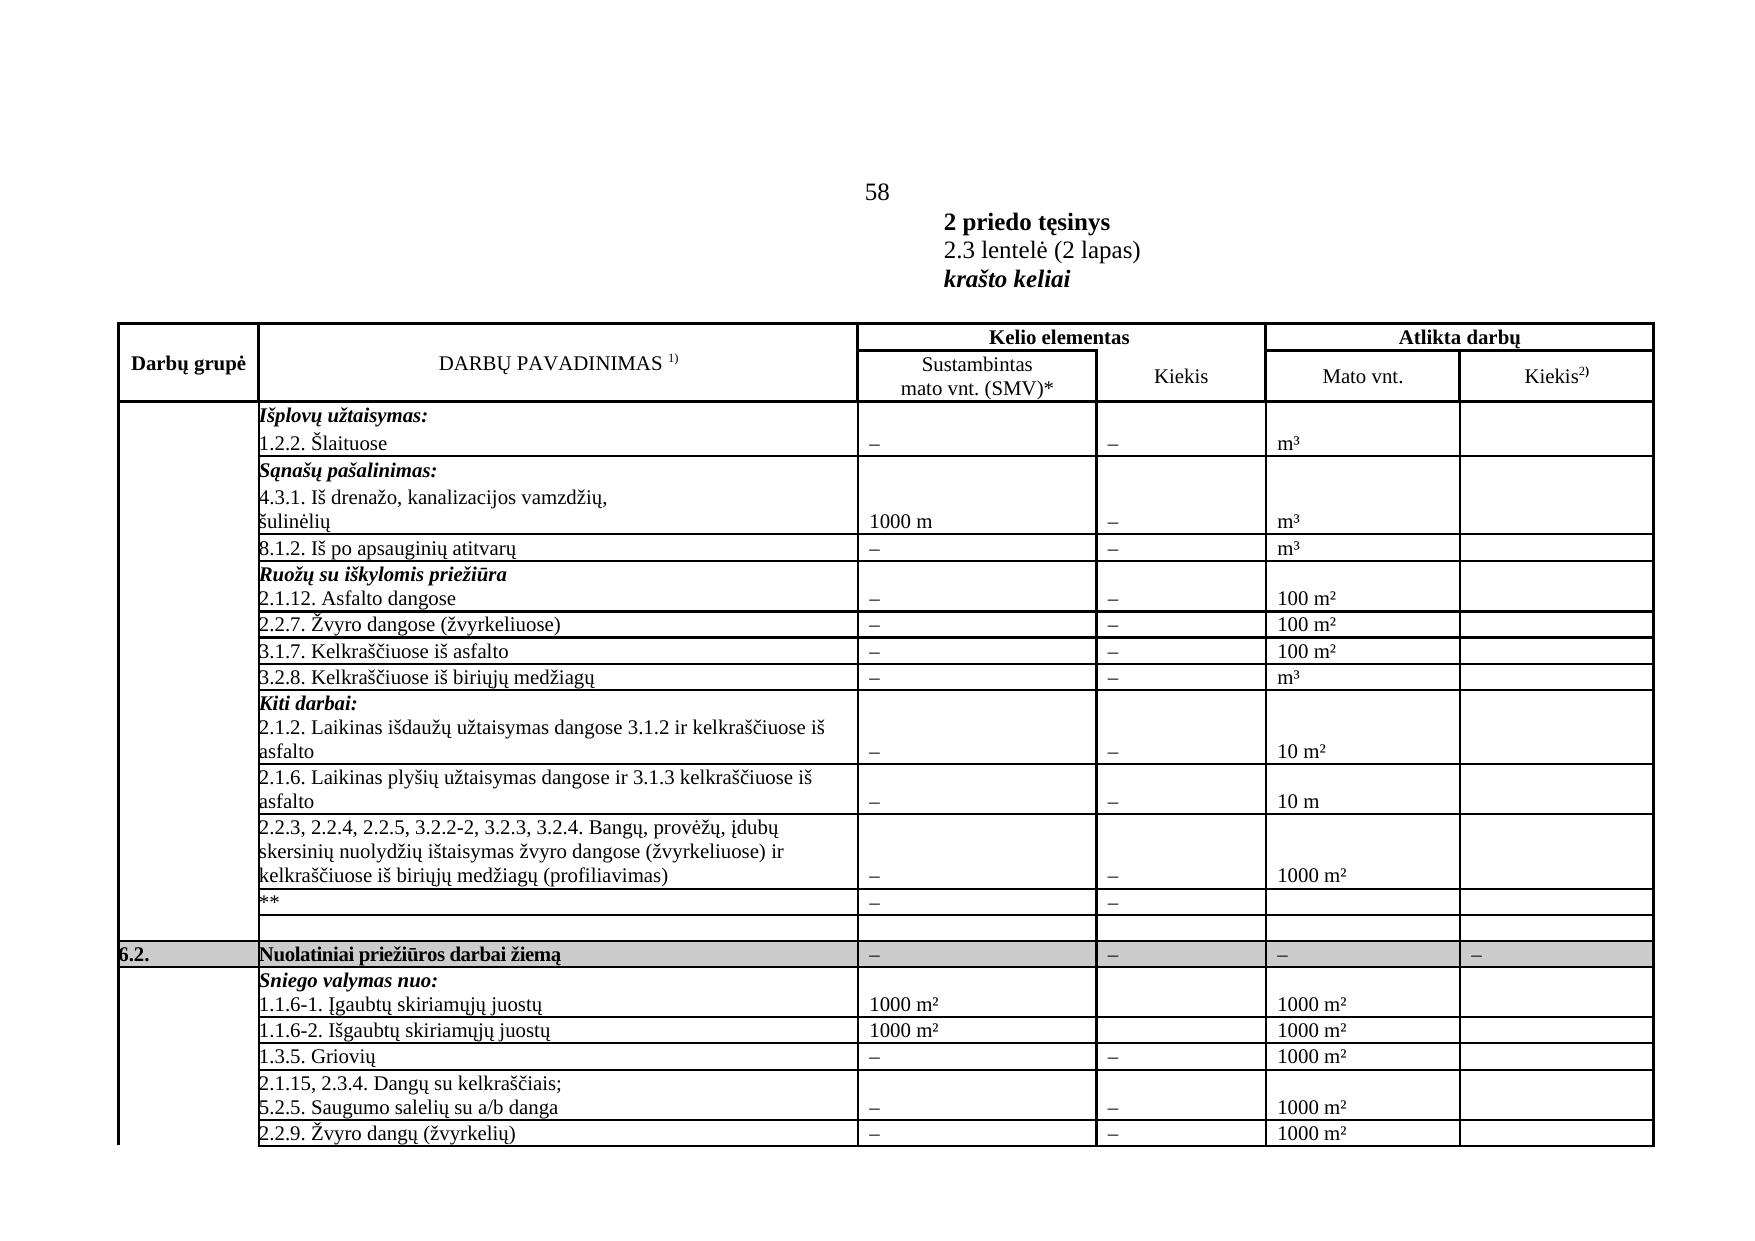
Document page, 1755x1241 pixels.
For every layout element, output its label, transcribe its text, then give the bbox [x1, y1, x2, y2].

table_cell [1098, 916, 1265, 940]
table_header Darbų grupė [120, 325, 257, 400]
table_cell Sąnašų pašalinimas: [260, 457, 857, 482]
table_cell 3.1.7. Kelkraščiuose iš asfalto [260, 639, 857, 663]
table_cell [1461, 815, 1652, 887]
table_cell 1.2.2. Šlaituose [260, 427, 857, 454]
table_cell [1461, 968, 1652, 992]
table_cell Išplovų užtaisymas: [260, 403, 857, 427]
table_cell [260, 916, 857, 940]
table_cell 1000 m² [1267, 1044, 1459, 1068]
table_cell [1461, 427, 1652, 454]
table_cell [1461, 1044, 1652, 1068]
table_cell 1000 m² [1267, 992, 1459, 1016]
table_cell Ruožų su iškylomis priežiūra [260, 562, 857, 586]
table_cell [859, 457, 1095, 482]
table_cell 1000 m² [1267, 815, 1459, 887]
table_cell – [1098, 815, 1265, 887]
table_cell 1000 m² [1267, 1071, 1459, 1119]
table_cell [1461, 1018, 1652, 1042]
table_cell Mato vnt. [1267, 352, 1458, 400]
table_cell [859, 562, 1095, 586]
table_cell 1.1.6-1. Įgaubtų skiriamųjų juostų [260, 992, 857, 1016]
table_cell 10 m [1267, 765, 1459, 813]
text krašto keliai [118, 264, 1636, 293]
table_cell – [859, 1121, 1095, 1145]
table_cell m³ [1267, 535, 1459, 560]
table_cell – [1098, 665, 1265, 689]
table_cell [1098, 457, 1265, 482]
table_cell – [1098, 1071, 1265, 1119]
table_cell Kiti darbai: [260, 691, 857, 715]
table_cell 1.1.6-2. Išgaubtų skiriamųjų juostų [260, 1018, 857, 1042]
table_cell – [1098, 586, 1265, 610]
table_cell [1461, 691, 1652, 715]
table_cell 1000 m² [1267, 1121, 1459, 1145]
table_cell – [859, 765, 1095, 813]
table_cell – [1098, 535, 1265, 560]
table_cell – [859, 942, 1095, 966]
table_cell – [1267, 942, 1459, 966]
table_cell [120, 968, 258, 1145]
table_cell [1461, 890, 1652, 914]
table_cell [1461, 665, 1652, 689]
table_cell – [1098, 639, 1265, 663]
text 2 priedo tęsinys [118, 207, 1636, 235]
table_cell 4.3.1. Iš drenažo, kanalizacijos vamzdžių, šulinėlių [260, 482, 857, 533]
table_cell – [1098, 765, 1265, 813]
table_cell [120, 888, 258, 914]
table_cell – [859, 815, 1095, 887]
table_cell [1461, 482, 1652, 533]
table_cell 2.2.7. Žvyro dangose (žvyrkeliuose) [260, 613, 857, 636]
table_cell [1461, 535, 1652, 560]
table_cell 100 m² [1267, 613, 1459, 636]
table_cell [1267, 691, 1459, 715]
table_cell [1461, 639, 1652, 663]
table_cell 6.2. [120, 942, 258, 966]
table_cell Kiekis [1098, 349, 1264, 400]
table_cell – [1098, 1044, 1265, 1068]
table_cell – [859, 535, 1095, 560]
table_cell ** [260, 890, 857, 914]
table_cell [1267, 457, 1459, 482]
table_cell – [859, 715, 1095, 763]
table_cell [120, 914, 258, 940]
table_cell 1000 m² [859, 1018, 1095, 1042]
table_cell [859, 403, 1095, 427]
table_cell – [859, 890, 1095, 914]
table_cell [1461, 1121, 1652, 1145]
table_cell [1461, 765, 1652, 813]
text 2.3 lentelė (2 lapas) [118, 235, 1636, 264]
table_cell 3.2.8. Kelkraščiuose iš biriųjų medžiagų [260, 665, 857, 689]
table_cell 2.1.6. Laikinas plyšių užtaisymas dangose ir 3.1.3 kelkraščiuose iš asfalto [260, 765, 857, 813]
table_cell [1461, 992, 1652, 1016]
table_cell 100 m² [1267, 586, 1459, 610]
table_cell – [1098, 427, 1265, 454]
table_cell 2.2.3, 2.2.4, 2.2.5, 3.2.2-2, 3.2.3, 3.2.4. Bangų, provėžų, įdubų skersinių nuolydžių ištaisymas žvyro dangose (žvyrkeliuose) ir kelkraščiuose iš biriųjų medžiagų (profiliavimas) [260, 815, 857, 887]
table_cell [859, 916, 1095, 940]
table_cell – [1098, 482, 1265, 533]
table_header Kelio elementas [859, 325, 1264, 349]
table_cell – [1098, 942, 1265, 966]
table_cell [1461, 586, 1652, 610]
table_header DARBŲ PAVADINIMAS 1) [260, 325, 856, 400]
table_cell [1267, 890, 1459, 914]
table_cell [1461, 403, 1652, 427]
table_cell Sniego valymas nuo: [260, 968, 857, 992]
table_cell Nuolatiniai priežiūros darbai žiemą [260, 942, 857, 966]
table_cell 1000 m [859, 482, 1095, 533]
table_cell Kiekis2) [1461, 352, 1652, 400]
table_cell [120, 560, 258, 689]
table_cell – [859, 639, 1095, 663]
table_cell [1098, 968, 1265, 992]
table_cell 8.1.2. Iš po apsauginių atitvarų [260, 535, 857, 560]
table_cell [1267, 562, 1459, 586]
table_cell m³ [1267, 427, 1459, 454]
table_cell 2.1.12. Asfalto dangose [260, 586, 857, 610]
table_cell – [1098, 890, 1265, 914]
table_cell [120, 403, 258, 560]
table_cell – [1098, 613, 1265, 636]
table_cell [120, 763, 258, 813]
table_cell – [859, 586, 1095, 610]
table_cell – [1098, 715, 1265, 763]
table_cell – [859, 1044, 1095, 1068]
table_cell [1098, 691, 1265, 715]
table_cell 2.1.15, 2.3.4. Dangų su kelkraščiais; 5.2.5. Saugumo salelių su a/b danga [260, 1071, 857, 1119]
table_cell [1461, 562, 1652, 586]
table_cell [120, 689, 258, 715]
table_cell – [859, 1071, 1095, 1119]
table_cell 2.2.9. Žvyro dangų (žvyrkelių) [260, 1121, 857, 1145]
table_cell 2.1.2. Laikinas išdaužų užtaisymas dangose 3.1.2 ir kelkraščiuose iš asfalto [260, 715, 857, 763]
table_cell [1461, 1071, 1652, 1119]
table_cell [1461, 715, 1652, 763]
table_cell Sustambintas mato vnt. (SMV)* [859, 352, 1095, 400]
table_cell [1461, 457, 1652, 482]
table_cell [859, 968, 1095, 992]
table_cell 10 m² [1267, 715, 1459, 763]
table_cell [1098, 562, 1265, 586]
table_cell [1098, 992, 1265, 1016]
table_cell [1267, 968, 1459, 992]
table_cell m³ [1267, 665, 1459, 689]
table_cell 1000 m² [859, 992, 1095, 1016]
table_cell [120, 715, 258, 763]
table_cell – [1098, 1121, 1265, 1145]
table_cell [120, 813, 258, 887]
table_cell 1.3.5. Griovių [260, 1044, 857, 1068]
table_cell – [1461, 942, 1652, 966]
table_cell m³ [1267, 482, 1459, 533]
table_cell [1461, 613, 1652, 636]
table_cell [1098, 403, 1265, 427]
table_cell 100 m² [1267, 639, 1459, 663]
table_cell [859, 691, 1095, 715]
table_cell [1461, 916, 1652, 940]
table_header Atlikta darbų [1267, 325, 1652, 349]
table_cell [1098, 1018, 1265, 1042]
table_cell [1267, 916, 1459, 940]
table_cell – [859, 427, 1095, 454]
table_cell 1000 m² [1267, 1018, 1459, 1042]
table_cell – [859, 665, 1095, 689]
table_cell [1267, 403, 1459, 427]
table_cell – [859, 613, 1095, 636]
